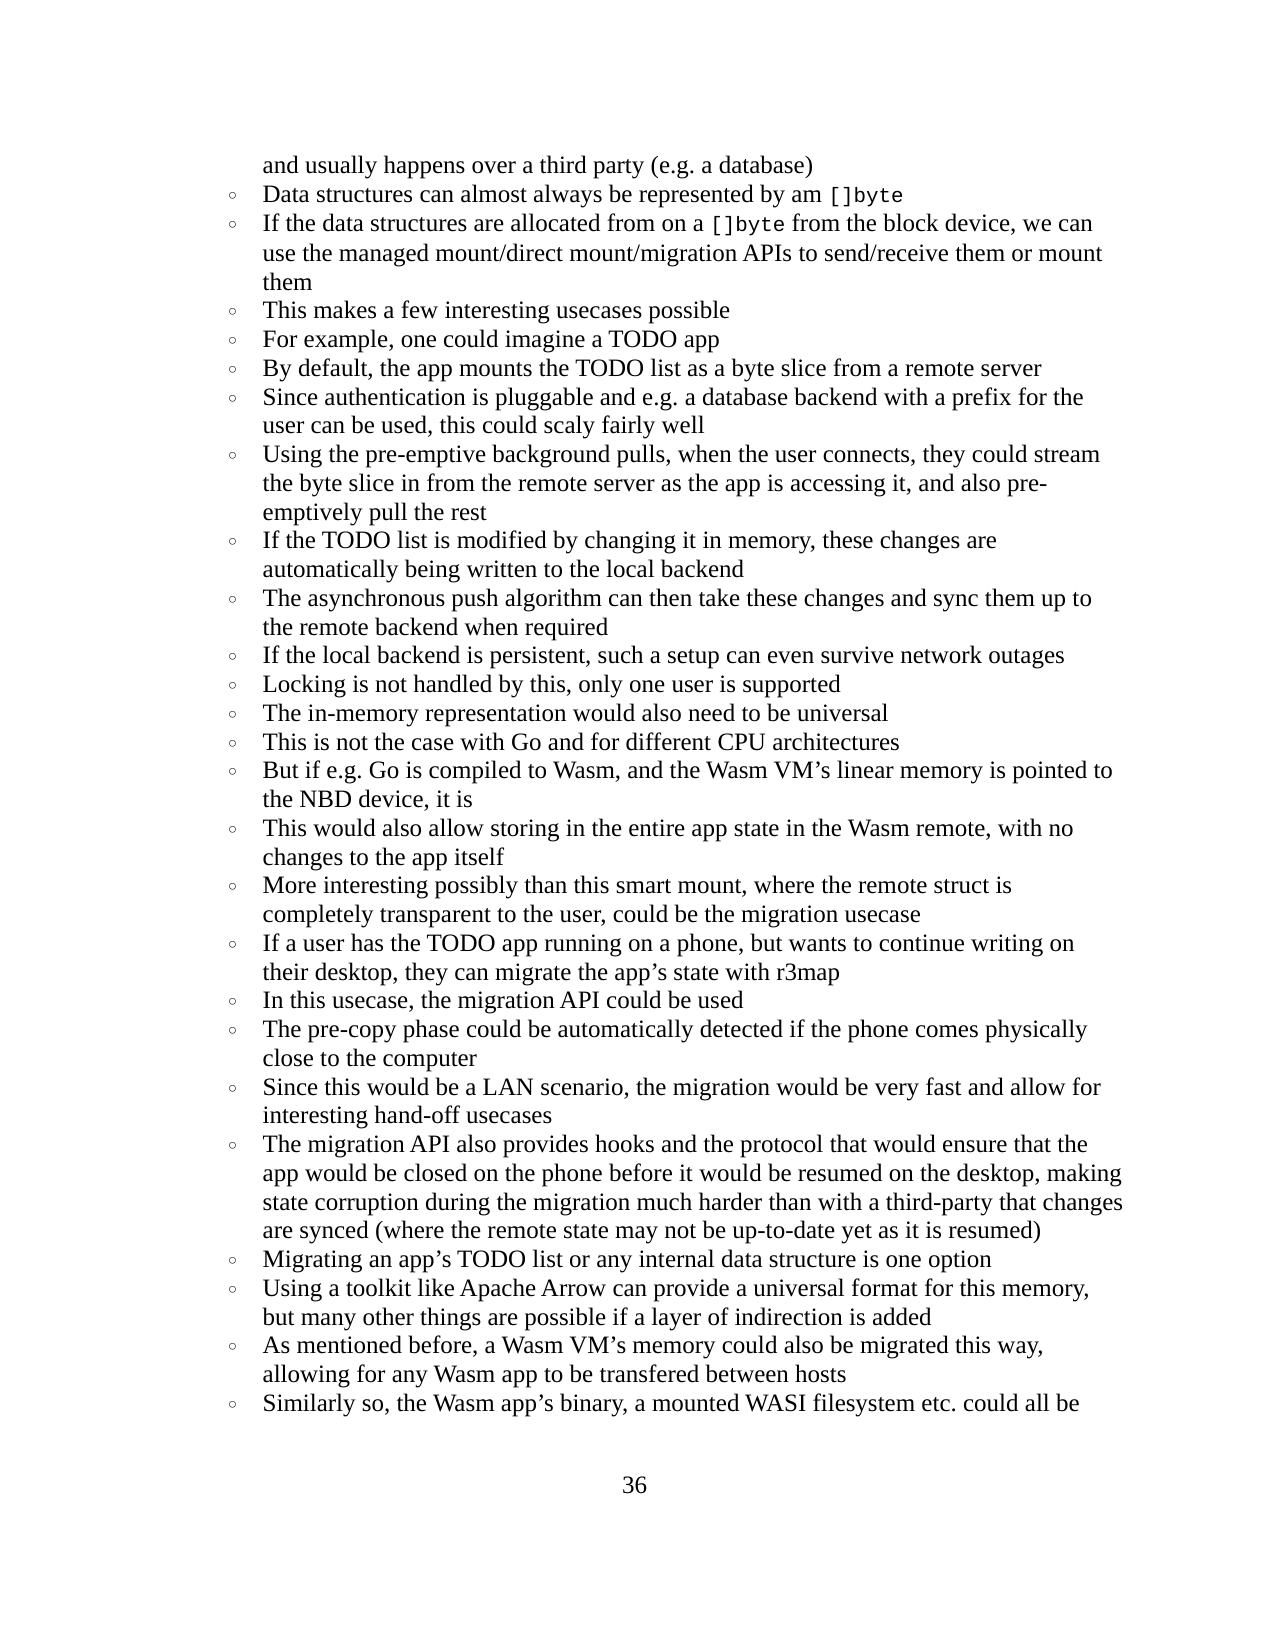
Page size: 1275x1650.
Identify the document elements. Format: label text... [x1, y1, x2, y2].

list But if e.g. Go is compiled to Wasm, and the Wasm VM’s linear memory is pointed to the NBD device, it is [225, 755, 1125, 813]
list Using the pre-emptive background pulls, when the user connects, they could stream the byte slice in from the remote server as the app is accessing it, and also pre-emptively pull the rest [225, 439, 1125, 525]
list Since this would be a LAN scenario, the migration would be very fast and allow for interesting hand-off usecases [225, 1072, 1125, 1129]
list The in-memory representation would also need to be universal [225, 698, 1125, 727]
list More interesting possibly than this smart mount, where the remote struct is completely transparent to the user, could be the migration usecase [225, 870, 1125, 928]
list Data structures can almost always be represented by am []byte [225, 179, 1125, 208]
list This is not the case with Go and for different CPU architectures [225, 727, 1125, 755]
list For example, one could imagine a TODO app [225, 324, 1125, 353]
list By default, the app mounts the TODO list as a byte slice from a remote server [225, 353, 1125, 382]
list In this usecase, the migration API could be used [225, 985, 1125, 1014]
list If the local backend is persistent, such a setup can even survive network outages [225, 640, 1125, 669]
list Migrating an app’s TODO list or any internal data structure is one option [225, 1244, 1125, 1273]
list If a user has the TODO app running on a phone, but wants to continue writing on their desktop, they can migrate the app’s state with r3map [225, 928, 1125, 985]
list This would also allow storing in the entire app state in the Wasm remote, with no changes to the app itself [225, 813, 1125, 870]
list The migration API also provides hooks and the protocol that would ensure that the app would be closed on the phone before it would be resumed on the desktop, making state corruption during the migration much harder than with a third-party that changes are synced (where the remote state may not be up-to-date yet as it is resumed) [225, 1129, 1125, 1244]
list The pre-copy phase could be automatically detected if the phone comes physically close to the computer [225, 1014, 1125, 1072]
list The asynchronous push algorithm can then take these changes and sync them up to the remote backend when required [225, 583, 1125, 640]
list and usually happens over a third party (e.g. a database) [225, 150, 1125, 179]
list Locking is not handled by this, only one user is supported [225, 669, 1125, 698]
list As mentioned before, a Wasm VM’s memory could also be migrated this way, allowing for any Wasm app to be transfered between hosts [225, 1330, 1125, 1388]
list Similarly so, the Wasm app’s binary, a mounted WASI filesystem etc. could all be [225, 1388, 1125, 1417]
list Since authentication is pluggable and e.g. a database backend with a prefix for the user can be used, this could scaly fairly well [225, 382, 1125, 439]
list If the data structures are allocated from on a []byte from the block device, we can use the managed mount/direct mount/migration APIs to send/receive them or mount them [225, 208, 1125, 295]
list This makes a few interesting usecases possible [225, 295, 1125, 324]
list Using a toolkit like Apache Arrow can provide a universal format for this memory, but many other things are possible if a layer of indirection is added [225, 1273, 1125, 1330]
list If the TODO list is modified by changing it in memory, these changes are automatically being written to the local backend [225, 525, 1125, 583]
